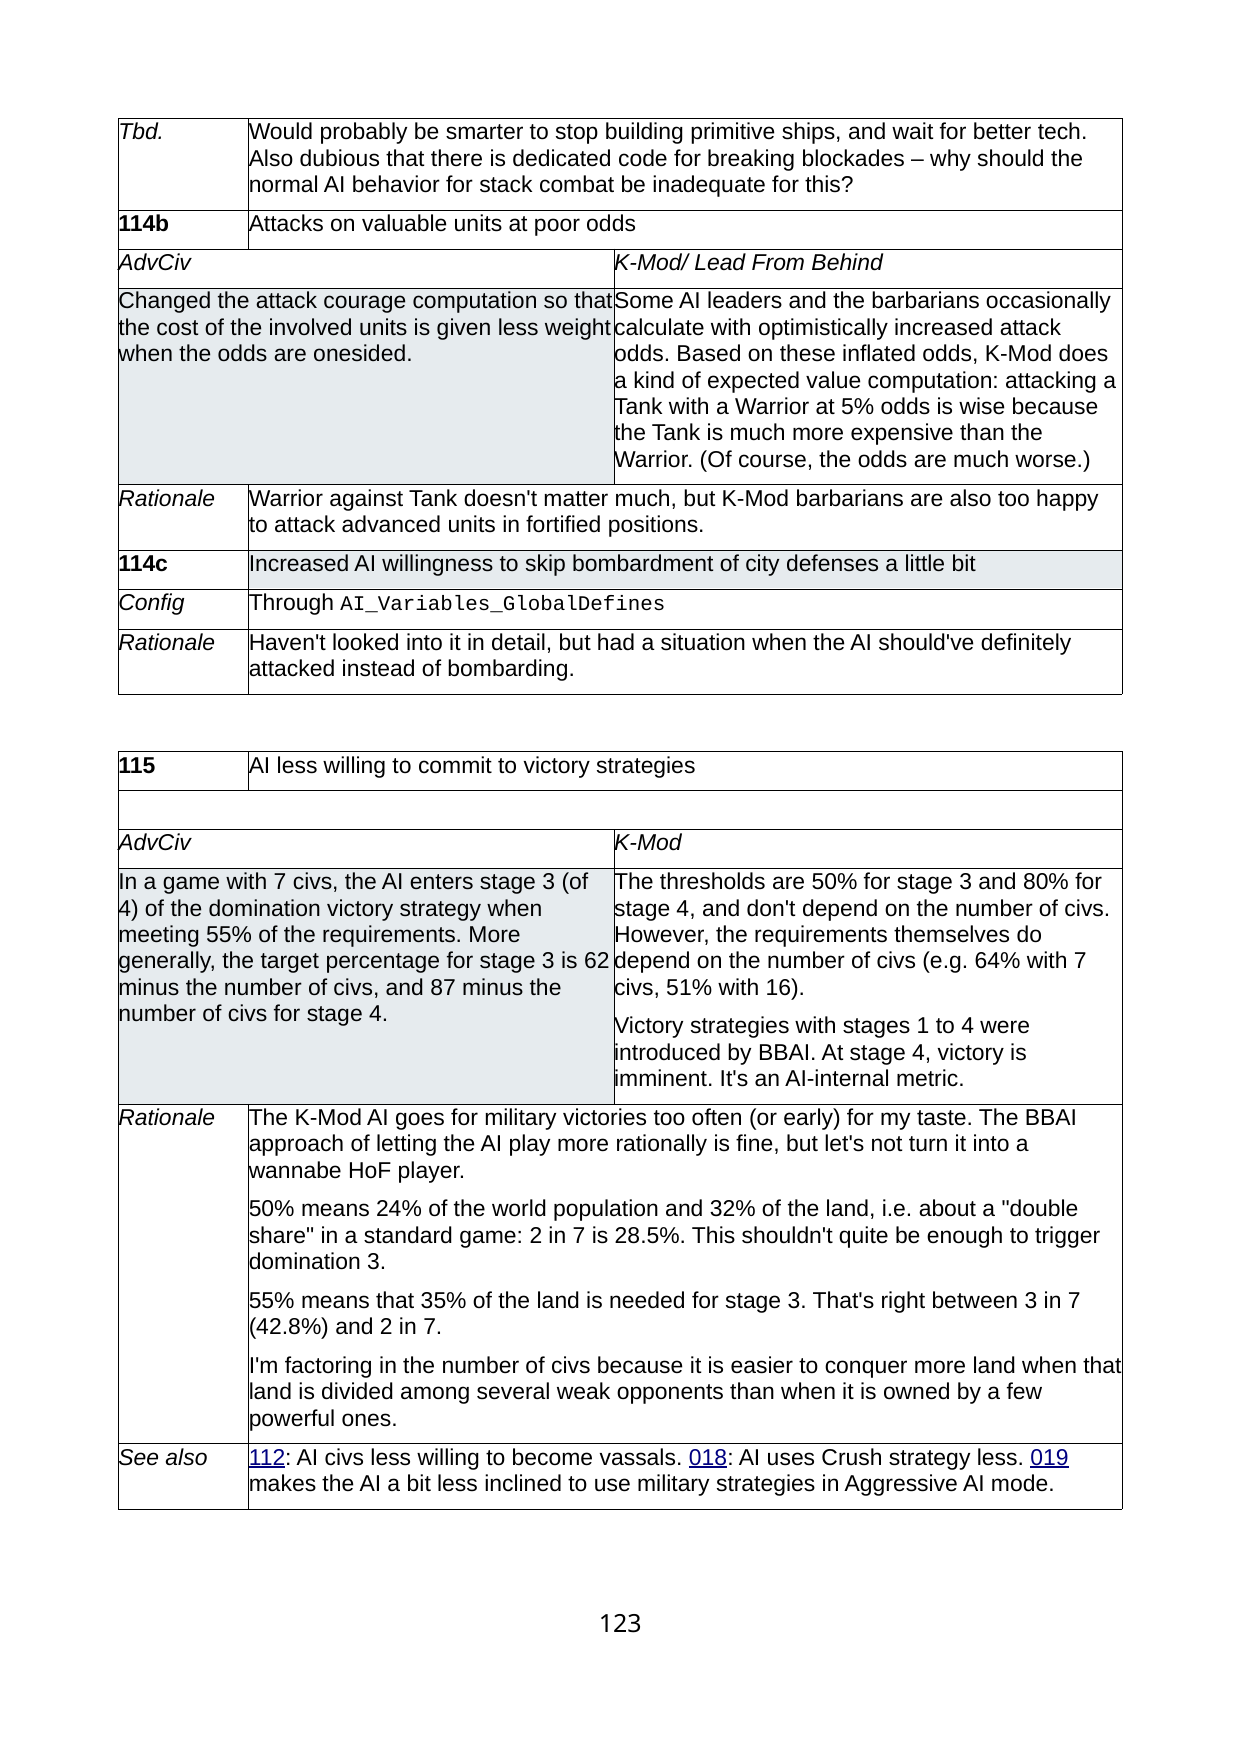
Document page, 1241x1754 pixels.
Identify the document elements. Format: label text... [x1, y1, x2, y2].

table_cell 112: AI civs less willing to become vassals. 018: AI uses Crush strategy less. 019 makes the AI a bit less inclined to use military strategies in Aggressive AI mode. [249, 1444, 1122, 1508]
table_cell Attacks on valuable units at poor odds [249, 211, 1122, 248]
table_cell Rationale [119, 1105, 248, 1443]
table_cell Rationale [119, 630, 248, 694]
table_header 115 [119, 752, 248, 790]
table_cell Changed the attack courage computation so that the cost of the involved units is given less weight when the odds are onesided. [119, 289, 614, 484]
table_cell Increased AI willingness to skip bombardment of city defenses a little bit [249, 551, 1122, 588]
table_cell [119, 791, 1122, 829]
table_cell The K-Mod AI goes for military victories too often (or early) for my taste. The BBAI approach of letting the AI play more rationally is fine, but let's not turn it into a wannabe HoF player. 50% means 24% of the world population and 32% of the land, i.e. about a "double share" in a standard game: 2 in 7 is 28.5%. This shouldn't quite be enough to trigger domination 3. 55% means that 35% of the land is needed for stage 3. That's right between 3 in 7 (42.8%) and 2 in 7. I'm factoring in the number of civs because it is easier to conquer more land when that land is divided among several weak opponents than when it is owned by a few powerful ones. [249, 1105, 1122, 1443]
table_cell Would probably be smarter to stop building primitive ships, and wait for better tech. Also dubious that there is dedicated code for breaking blockades – why should the normal AI behavior for stack combat be inadequate for this? [249, 119, 1122, 210]
table_cell K-Mod/ Lead From Behind [615, 250, 1122, 287]
table_cell Rationale [119, 485, 248, 549]
table_cell Haven't looked into it in detail, but had a situation when the AI should've definitely attacked instead of bombarding. [249, 630, 1122, 694]
table_header AI less willing to commit to victory strategies [249, 752, 1122, 790]
table_cell Through AI_Variables_GlobalDefines [249, 590, 1122, 629]
table_cell In a game with 7 civs, the AI enters stage 3 (of 4) of the domination victory strategy when meeting 55% of the requirements. More generally, the target percentage for stage 3 is 62 minus the number of civs, and 87 minus the number of civs for stage 4. [119, 869, 614, 1104]
table_cell Warrior against Tank doesn't matter much, but K-Mod barbarians are also too happy to attack advanced units in fortified positions. [249, 485, 1122, 549]
table_cell 114c [119, 551, 248, 588]
table_cell 114b [119, 211, 248, 248]
table_cell The thresholds are 50% for stage 3 and 80% for stage 4, and don't depend on the number of civs. However, the requirements themselves do depend on the number of civs (e.g. 64% with 7 civs, 51% with 16). Victory strategies with stages 1 to 4 were introduced by BBAI. At stage 4, victory is imminent. It's an AI-internal metric. [615, 869, 1122, 1104]
table_cell Tbd. [119, 119, 248, 210]
table_cell See also [119, 1444, 248, 1508]
table_cell AdvCiv [119, 830, 614, 868]
table_cell K-Mod [615, 830, 1122, 868]
table_cell Config [119, 590, 248, 629]
table_cell Some AI leaders and the barbarians occasionally calculate with optimistically increased attack odds. Based on these inflated odds, K-Mod does a kind of expected value computation: attacking a Tank with a Warrior at 5% odds is wise because the Tank is much more expensive than the Warrior. (Of course, the odds are much worse.) [615, 289, 1122, 484]
table_cell AdvCiv [119, 250, 614, 287]
